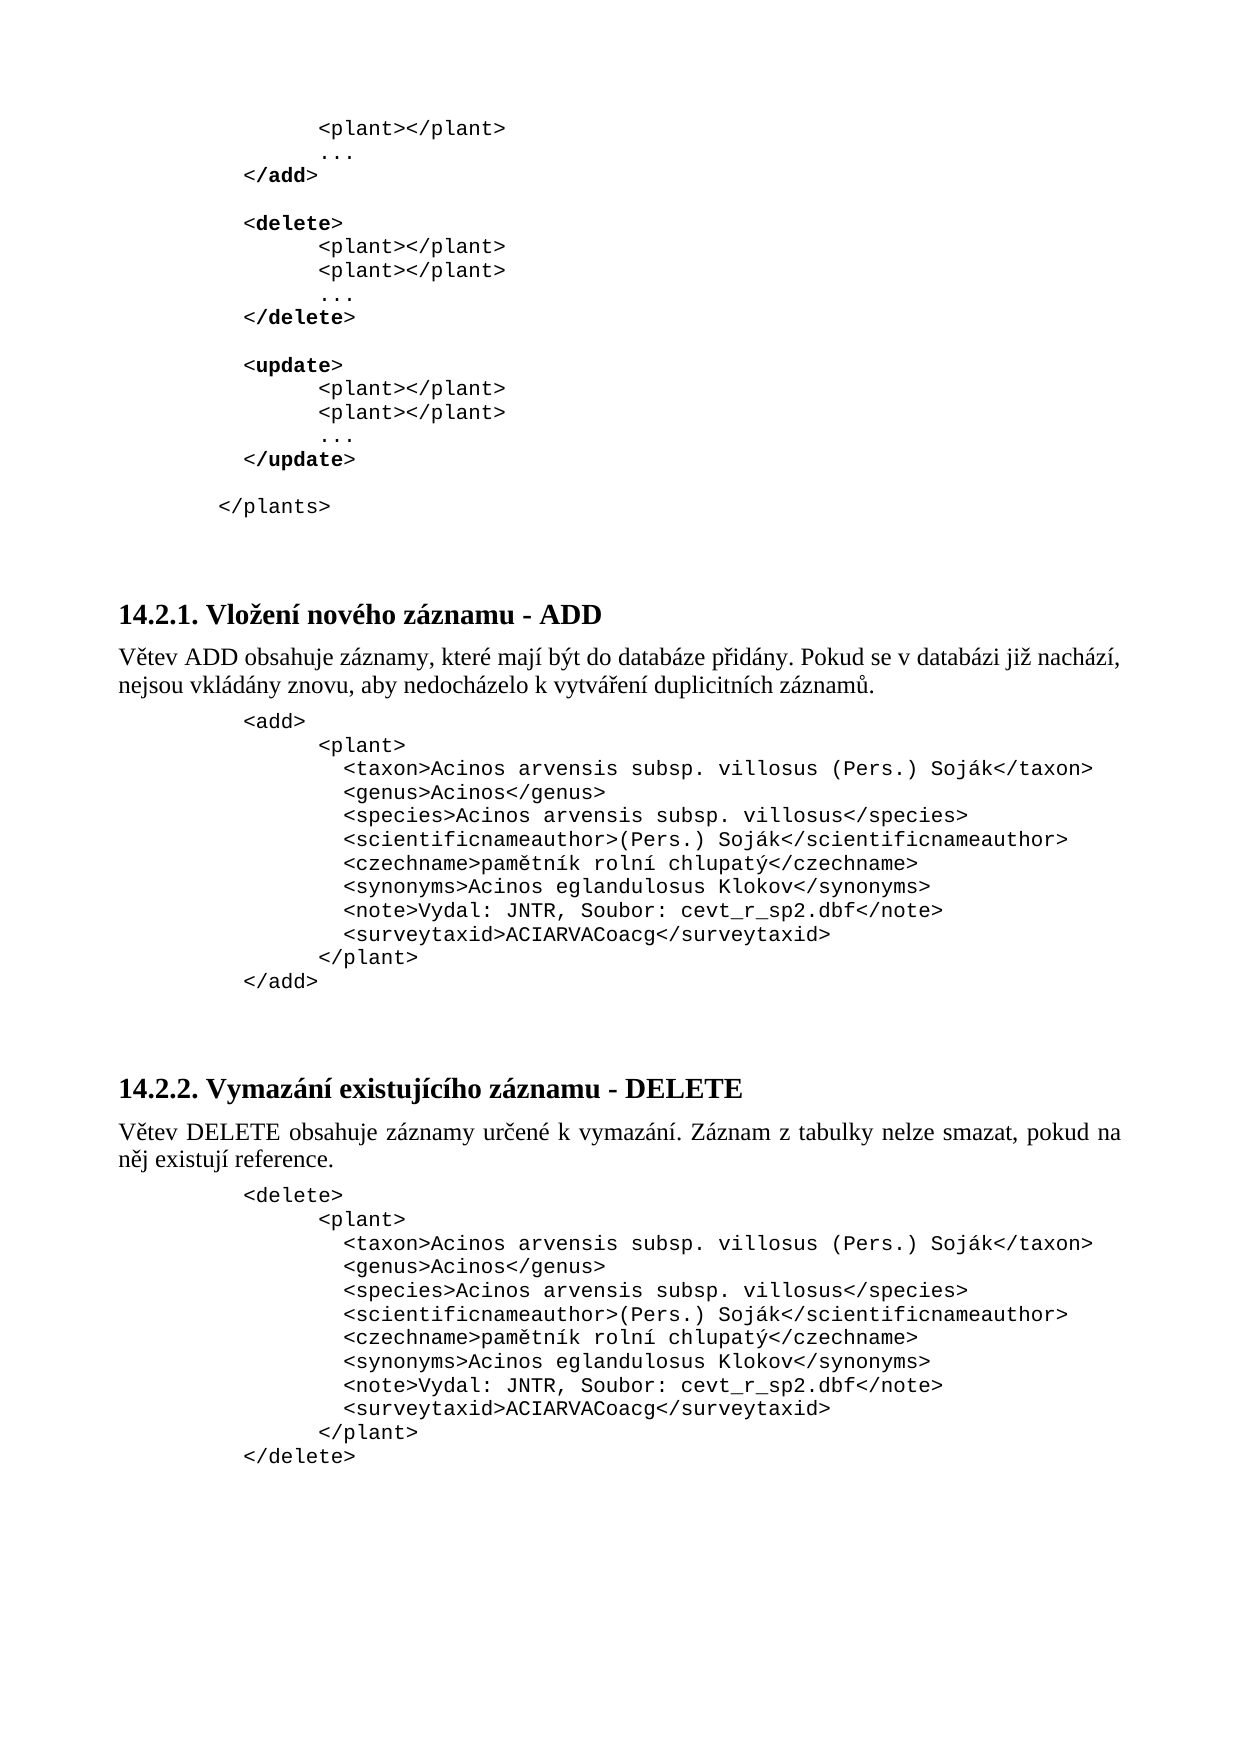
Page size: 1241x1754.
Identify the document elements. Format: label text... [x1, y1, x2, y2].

subtitle 14.2.1. Vložení nového záznamu - ADD [118, 598, 1122, 631]
text <note>Vydal: JNTR, Soubor: cevt_r_sp2.dbf</note> [118, 1375, 1122, 1398]
text Větev DELETE obsahuje záznamy určené k vymazání. Záznam z tabulky nelze smazat, pokud na něj existují reference. [118, 1118, 1122, 1173]
text <genus>Acinos</genus> [118, 1256, 1122, 1280]
text </plants> [118, 496, 1122, 520]
text <scientificnameauthor>(Pers.) Soják</scientificnameauthor> [118, 829, 1122, 853]
text <plant></plant> [118, 118, 1122, 142]
text <plant> [118, 1209, 1122, 1233]
text <species>Acinos arvensis subsp. villosus</species> [118, 806, 1122, 829]
text </delete> [118, 1446, 1122, 1469]
text <plant></plant> [118, 260, 1122, 284]
text ... [118, 284, 1122, 307]
text </plant> [118, 947, 1122, 971]
text </add> [118, 165, 1122, 189]
text <add> [118, 711, 1122, 734]
text <plant></plant> [118, 402, 1122, 426]
text <delete> [118, 1186, 1122, 1209]
text <plant></plant> [118, 378, 1122, 402]
text </plant> [118, 1422, 1122, 1446]
text <genus>Acinos</genus> [118, 782, 1122, 806]
text <czechname>pamětník rolní chlupatý</czechname> [118, 1327, 1122, 1351]
subtitle 14.2.2. Vymazání existujícího záznamu - DELETE [118, 1073, 1122, 1105]
text <delete> [118, 213, 1122, 236]
text <taxon>Acinos arvensis subsp. villosus (Pers.) Soják</taxon> [118, 758, 1122, 782]
text <synonyms>Acinos eglandulosus Klokov</synonyms> [118, 876, 1122, 900]
text <surveytaxid>ACIARVACoacg</surveytaxid> [118, 924, 1122, 947]
text <czechname>pamětník rolní chlupatý</czechname> [118, 853, 1122, 876]
text <update> [118, 354, 1122, 378]
text <synonyms>Acinos eglandulosus Klokov</synonyms> [118, 1351, 1122, 1375]
text ... [118, 142, 1122, 165]
text <scientificnameauthor>(Pers.) Soják</scientificnameauthor> [118, 1304, 1122, 1327]
text </update> [118, 449, 1122, 473]
text <taxon>Acinos arvensis subsp. villosus (Pers.) Soják</taxon> [118, 1233, 1122, 1256]
text ... [118, 426, 1122, 449]
text <plant></plant> [118, 236, 1122, 260]
text <plant> [118, 734, 1122, 758]
text <species>Acinos arvensis subsp. villosus</species> [118, 1280, 1122, 1304]
text </delete> [118, 307, 1122, 331]
text </add> [118, 971, 1122, 995]
text <note>Vydal: JNTR, Soubor: cevt_r_sp2.dbf</note> [118, 900, 1122, 924]
text Větev ADD obsahuje záznamy, které mají být do databáze přidány. Pokud se v databázi již nachází, nejsou vkládány znovu, aby nedocházelo k vytváření duplicitních záznamů. [118, 643, 1122, 698]
text <surveytaxid>ACIARVACoacg</surveytaxid> [118, 1398, 1122, 1422]
